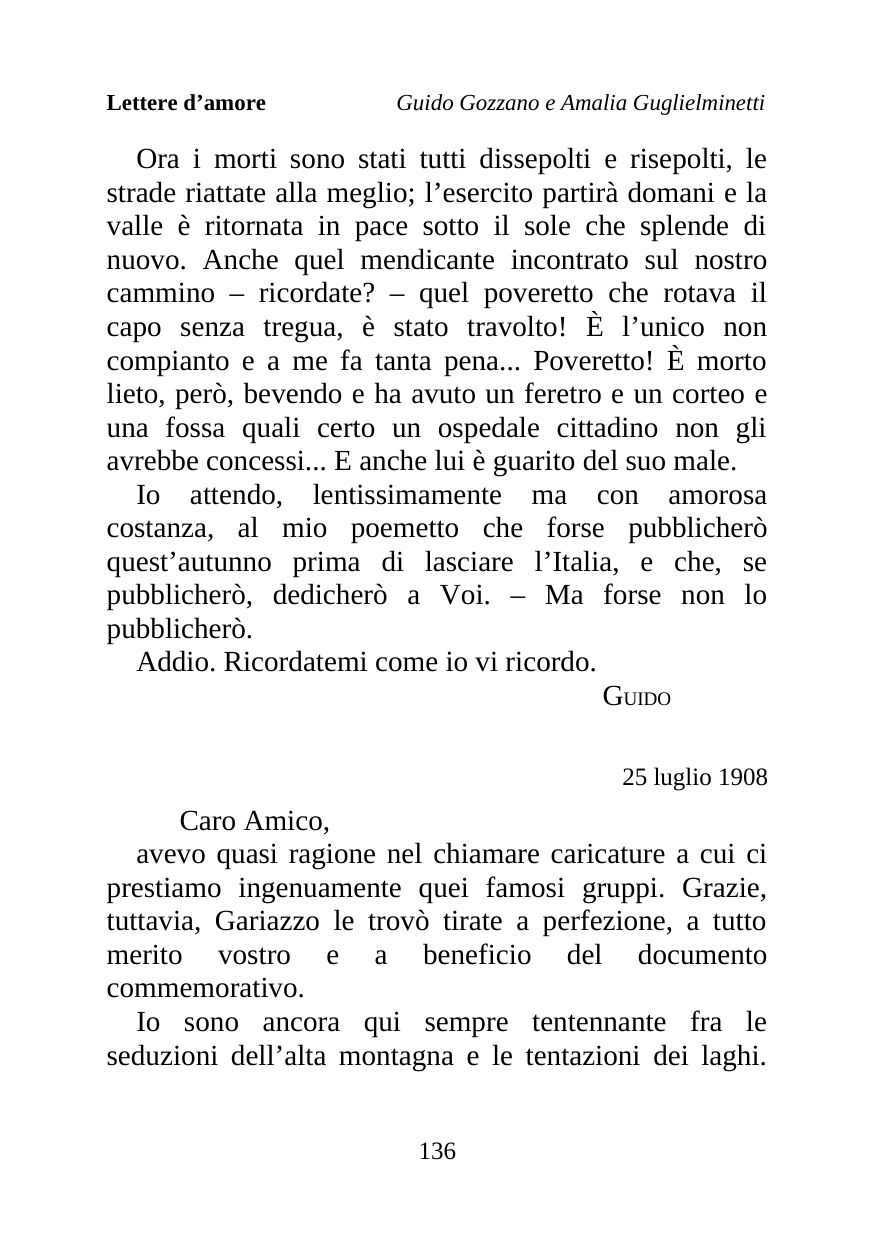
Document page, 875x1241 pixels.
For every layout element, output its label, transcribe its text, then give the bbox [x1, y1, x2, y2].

text Caro Amico, [106, 803, 768, 836]
text 25 luglio 1908 [106, 762, 768, 790]
text Io sono ancora qui sempre tentennante fra le seduzioni dell’alta montagna e le tentazioni dei laghi. [106, 1004, 768, 1071]
text Io attendo, lentissimamente ma con amorosa costanza, al mio poemetto che forse pubblicherò quest’autunno prima di lasciare l’Italia, e che, se pubblicherò, dedicherò a Voi. – Ma forse non lo pubblicherò. [106, 477, 768, 644]
text avevo quasi ragione nel chiamare caricature a cui ci prestiamo ingenuamente quei famosi gruppi. Grazie, tuttavia, Gariazzo le trovò tirate a perfezione, a tutto merito vostro e a beneficio del documento commemorativo. [106, 836, 768, 1004]
text Guido [602, 678, 768, 712]
text Ora i morti sono stati tutti dissepolti e risepolti, le strade riattate alla meglio; l’esercito partirà domani e la valle è ritornata in pace sotto il sole che splende di nuovo. Anche quel mendicante incontrato sul nostro cammino – ricordate? – quel poveretto che rotava il capo senza tregua, è stato travolto! È l’unico non compianto e a me fa tanta pena... Poveretto! È morto lieto, però, bevendo e ha avuto un feretro e un corteo e una fossa quali certo un ospedale cittadino non gli avrebbe concessi... E anche lui è guarito del suo male. [106, 141, 768, 477]
text Addio. Ricordatemi come io vi ricordo. [106, 644, 768, 678]
